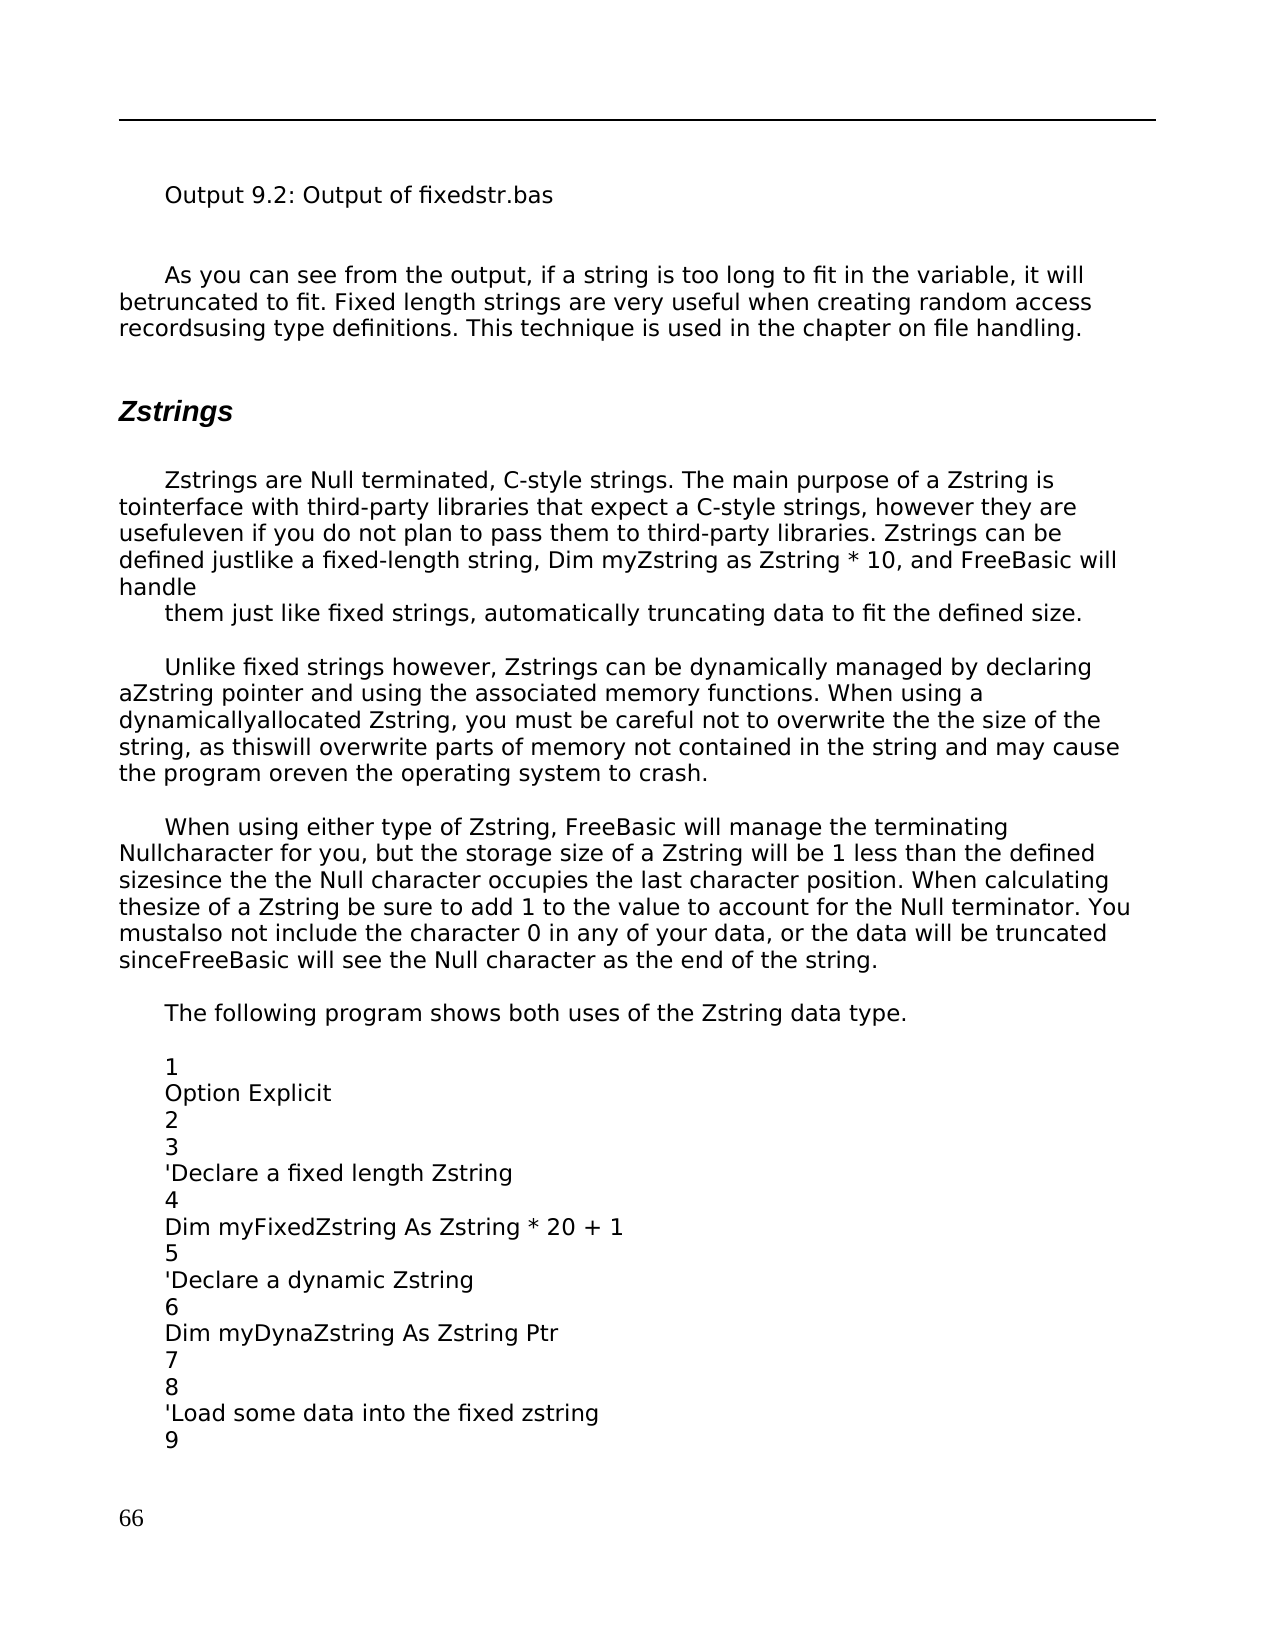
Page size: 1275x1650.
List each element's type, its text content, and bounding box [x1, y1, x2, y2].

text 4 [118, 1187, 1156, 1214]
text them just like fixed strings, automatically truncating data to fit the defined size. [118, 601, 1156, 627]
subtitle Zstrings [118, 394, 1156, 428]
text Dim myDynaZstring As Zstring Ptr [118, 1321, 1156, 1347]
text Output 9.2: Output of fixedstr.bas [118, 182, 1156, 209]
text 'Declare a fixed length Zstring [118, 1161, 1156, 1187]
text Dim myFixedZstring As Zstring * 20 + 1 [118, 1214, 1156, 1241]
text 'Declare a dynamic Zstring [118, 1267, 1156, 1294]
text Option Explicit [118, 1081, 1156, 1107]
text Unlike fixed strings however, Zstrings can be dynamically managed by declaring aZstring pointer and using the associated memory functions. When using a dynamicallyallocated Zstring, you must be careful not to overwrite the the size of the string, as thiswill overwrite parts of memory not contained in the string and may cause the program oreven the operating system to crash. [118, 654, 1156, 787]
text When using either type of Zstring, FreeBasic will manage the terminating Nullcharacter for you, but the storage size of a Zstring will be 1 less than the defined sizesince the the Null character occupies the last character position. When calculating thesize of a Zstring be sure to add 1 to the value to account for the Null terminator. You mustalso not include the character 0 in any of your data, or the data will be truncated sinceFreeBasic will see the Null character as the end of the string. [118, 814, 1156, 974]
text 3 [118, 1134, 1156, 1161]
text 5 [118, 1241, 1156, 1267]
text 6 [118, 1294, 1156, 1321]
text 1 [118, 1054, 1156, 1081]
text As you can see from the output, if a string is too long to fit in the variable, it will betruncated to fit. Fixed length strings are very useful when creating random access recordsusing type definitions. This technique is used in the chapter on file handling. [118, 262, 1156, 342]
text 9 [118, 1427, 1156, 1454]
text The following program shows both uses of the Zstring data type. [118, 1001, 1156, 1027]
text 'Load some data into the fixed zstring [118, 1401, 1156, 1427]
text 2 [118, 1107, 1156, 1134]
text 8 [118, 1374, 1156, 1401]
text Zstrings are Null terminated, C-style strings. The main purpose of a Zstring is tointerface with third-party libraries that expect a C-style strings, however they are usefuleven if you do not plan to pass them to third-party libraries. Zstrings can be defined justlike a fixed-length string, Dim myZstring as Zstring * 10, and FreeBasic will handle [118, 467, 1156, 601]
text 7 [118, 1347, 1156, 1374]
